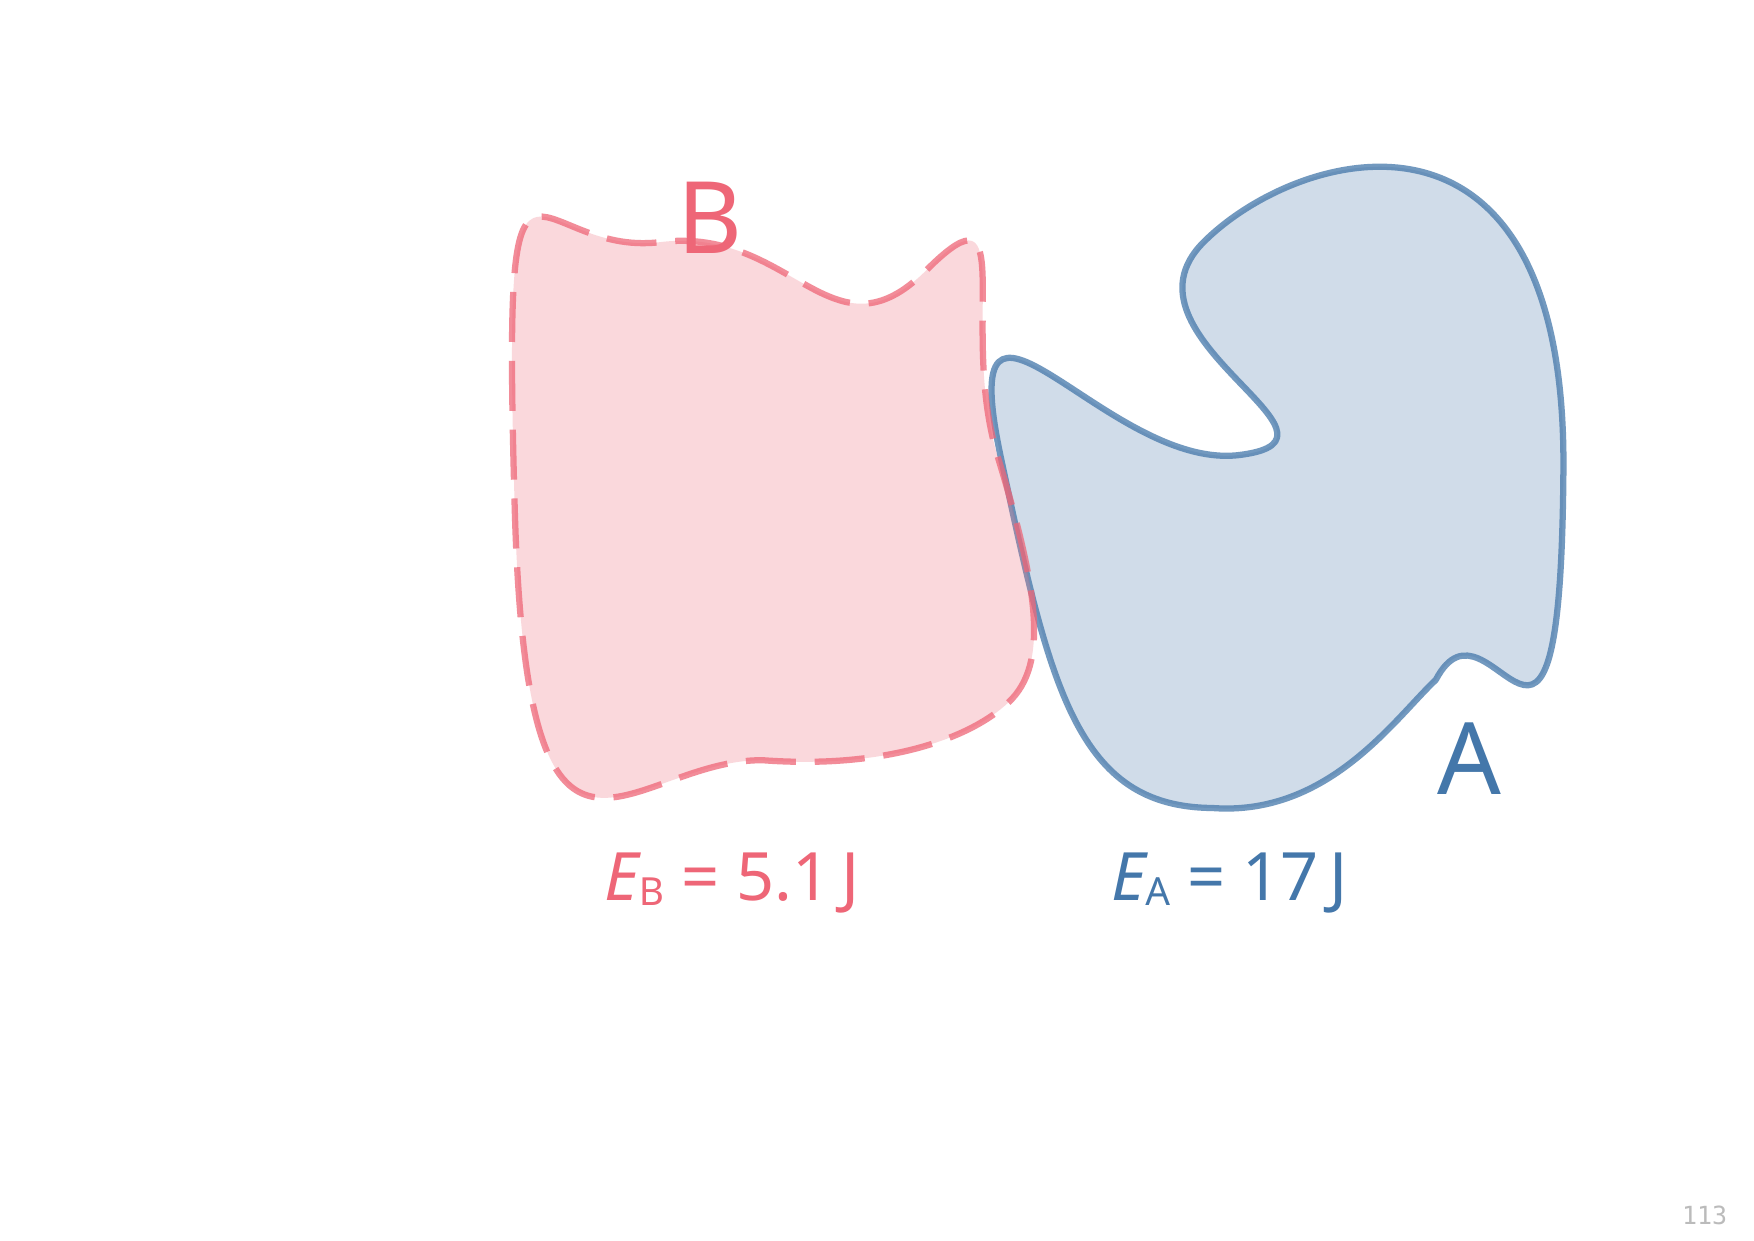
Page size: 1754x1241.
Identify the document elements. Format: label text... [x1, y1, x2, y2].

text_box EB = 5.1 J [589, 812, 873, 901]
text_box [511, 166, 1564, 809]
text_box EA = 17 J [1096, 812, 1369, 901]
text_box A [1423, 679, 1531, 795]
text_box B [663, 139, 754, 254]
